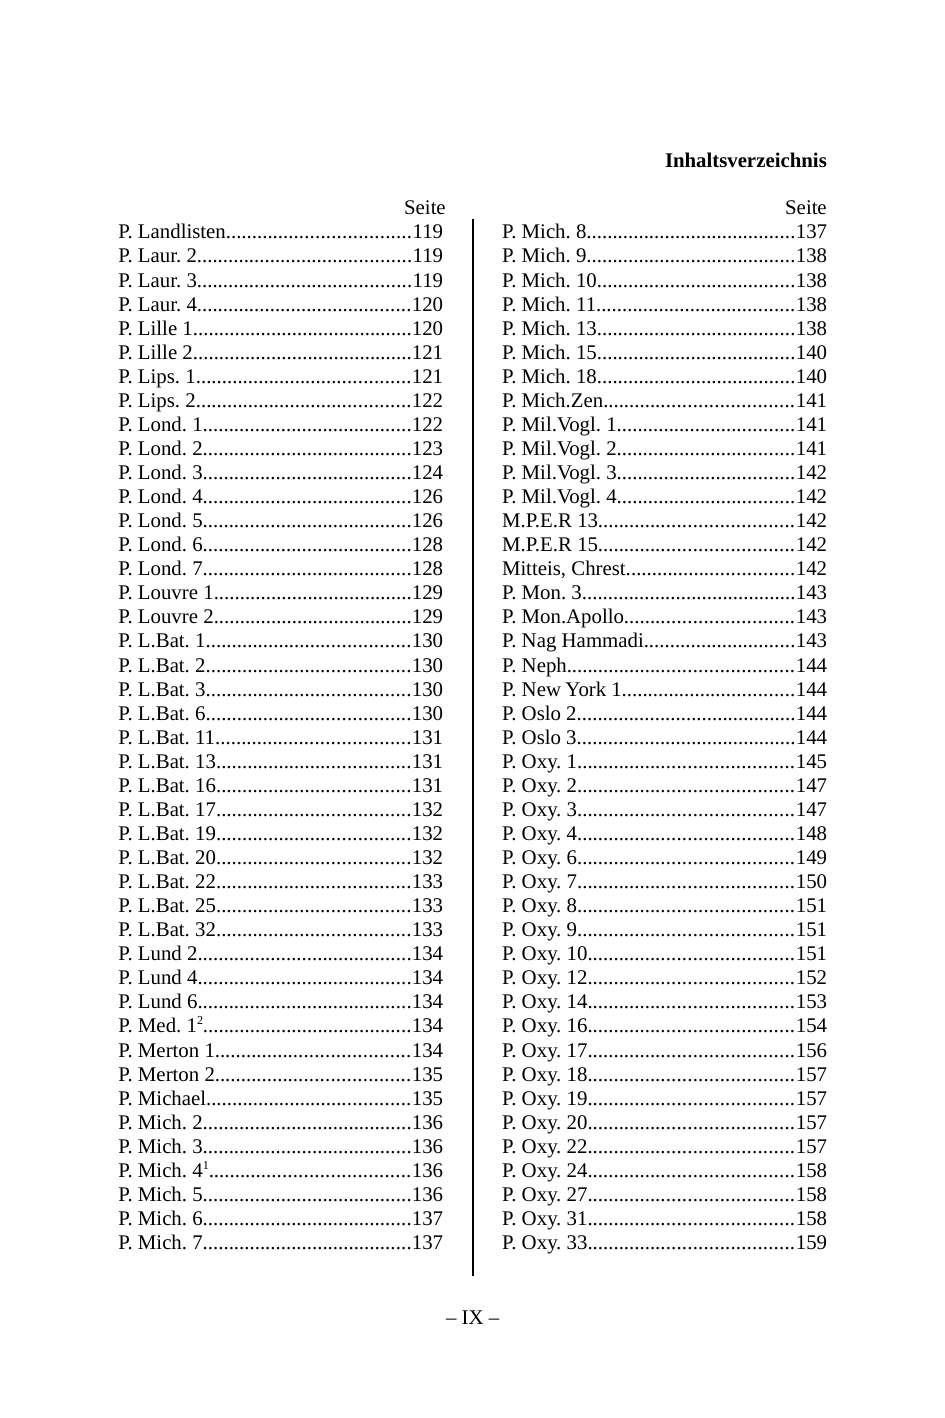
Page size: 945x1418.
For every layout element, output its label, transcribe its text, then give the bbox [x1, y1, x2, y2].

text P. Merton 1 134 [118, 1037, 443, 1062]
text M.P.E.R 13 142 [502, 508, 827, 532]
text P. Mich. 5 136 [118, 1182, 443, 1206]
text P. Med. 12 134 [118, 1013, 443, 1037]
text P. Mich. 6 137 [118, 1206, 443, 1230]
text P. L.Bat. 22 133 [118, 869, 443, 893]
text P. Mich. 10 138 [502, 267, 827, 292]
text P. Oxy. 2 147 [502, 773, 827, 797]
text P. Oxy. 17 156 [502, 1037, 827, 1062]
text P. Mil.Vogl. 1 141 [502, 412, 827, 436]
text P. Oslo 3 144 [502, 725, 827, 749]
text P. Oxy. 31 158 [502, 1206, 827, 1230]
text P. Oxy. 9 151 [502, 917, 827, 941]
text P. Mil.Vogl. 3 142 [502, 460, 827, 484]
text P. L.Bat. 11 131 [118, 725, 443, 749]
text P. Mich. 13 138 [502, 316, 827, 340]
text P. Mich. 2 136 [118, 1110, 443, 1134]
text P. Mil.Vogl. 2 141 [502, 436, 827, 460]
text P. Lips. 1 121 [118, 364, 443, 388]
text P. Mich. 41 136 [118, 1158, 443, 1182]
text P. Landlisten 119 [118, 219, 443, 243]
text P. Neph. 144 [502, 652, 827, 677]
text P. Oxy. 20 157 [502, 1110, 827, 1134]
text P. Mil.Vogl. 4 142 [502, 484, 827, 508]
text P. Oxy. 18 157 [502, 1062, 827, 1086]
text P. Laur. 3 119 [118, 267, 443, 292]
text P. Oxy. 1 145 [502, 749, 827, 773]
text P. Mich. 9 138 [502, 243, 827, 267]
text P. Mon.Apollo 143 [502, 604, 827, 628]
text P. Oxy. 6 149 [502, 845, 827, 869]
text P. L.Bat. 32 133 [118, 917, 443, 941]
text P. Lille 2 121 [118, 340, 443, 364]
text P. L.Bat. 16 131 [118, 773, 443, 797]
text P. Nag Hammadi 143 [502, 628, 827, 652]
text P. Lille 1 120 [118, 316, 443, 340]
text P. Mich. 15 140 [502, 340, 827, 364]
text P. L.Bat. 17 132 [118, 797, 443, 821]
text P. Lond. 3 124 [118, 460, 443, 484]
text P. Oxy. 24 158 [502, 1158, 827, 1182]
text P. Mich. 11 138 [502, 292, 827, 316]
text P. New York 1 144 [502, 677, 827, 701]
text P. L.Bat. 6 130 [118, 701, 443, 725]
text P. Oxy. 27 158 [502, 1182, 827, 1206]
text P. Mich. 18 140 [502, 364, 827, 388]
text P. Oxy. 10 151 [502, 941, 827, 965]
text P. Oxy. 19 157 [502, 1086, 827, 1110]
text P. Lond. 1 122 [118, 412, 443, 436]
text P. Mich. 3 136 [118, 1134, 443, 1158]
text P. Mich.Zen. 141 [502, 388, 827, 412]
text P. L.Bat. 1 130 [118, 628, 443, 652]
text P. Laur. 4 120 [118, 292, 443, 316]
text P. Michael. 135 [118, 1086, 443, 1110]
text P. Oxy. 7 150 [502, 869, 827, 893]
text P. Lond. 4 126 [118, 484, 443, 508]
text P. Lips. 2 122 [118, 388, 443, 412]
text P. L.Bat. 19 132 [118, 821, 443, 845]
text M.P.E.R 15 142 [502, 532, 827, 556]
text P. Lond. 7 128 [118, 556, 443, 580]
text P. Lund 4 134 [118, 965, 443, 989]
text P. Lond. 6 128 [118, 532, 443, 556]
text P. Oxy. 33 159 [502, 1230, 827, 1254]
text P. Laur. 2 119 [118, 243, 443, 267]
text P. Lund 2 134 [118, 941, 443, 965]
text P. Mon. 3 143 [502, 580, 827, 604]
text P. Louvre 2 129 [118, 604, 443, 628]
text P. Oxy. 3 147 [502, 797, 827, 821]
text P. Lond. 5 126 [118, 508, 443, 532]
text P. Oxy. 16 154 [502, 1013, 827, 1037]
text P. Louvre 1 129 [118, 580, 443, 604]
text P. L.Bat. 3 130 [118, 677, 443, 701]
text P. L.Bat. 25 133 [118, 893, 443, 917]
text P. Oxy. 14 153 [502, 989, 827, 1013]
text P. Lund 6 134 [118, 989, 443, 1013]
text P. L.Bat. 13 131 [118, 749, 443, 773]
text P. L.Bat. 20 132 [118, 845, 443, 869]
text P. Merton 2 135 [118, 1062, 443, 1086]
text Mitteis, Chrest. 142 [502, 556, 827, 580]
text P. Oxy. 8 151 [502, 893, 827, 917]
text P. Oxy. 22 157 [502, 1134, 827, 1158]
text P. Oxy. 4 148 [502, 821, 827, 845]
text P. Mich. 7 137 [118, 1230, 443, 1254]
text P. Oxy. 12 152 [502, 965, 827, 989]
text P. Oslo 2 144 [502, 701, 827, 725]
text P. Lond. 2 123 [118, 436, 443, 460]
text P. Mich. 8 137 [502, 219, 827, 243]
text P. L.Bat. 2 130 [118, 652, 443, 677]
